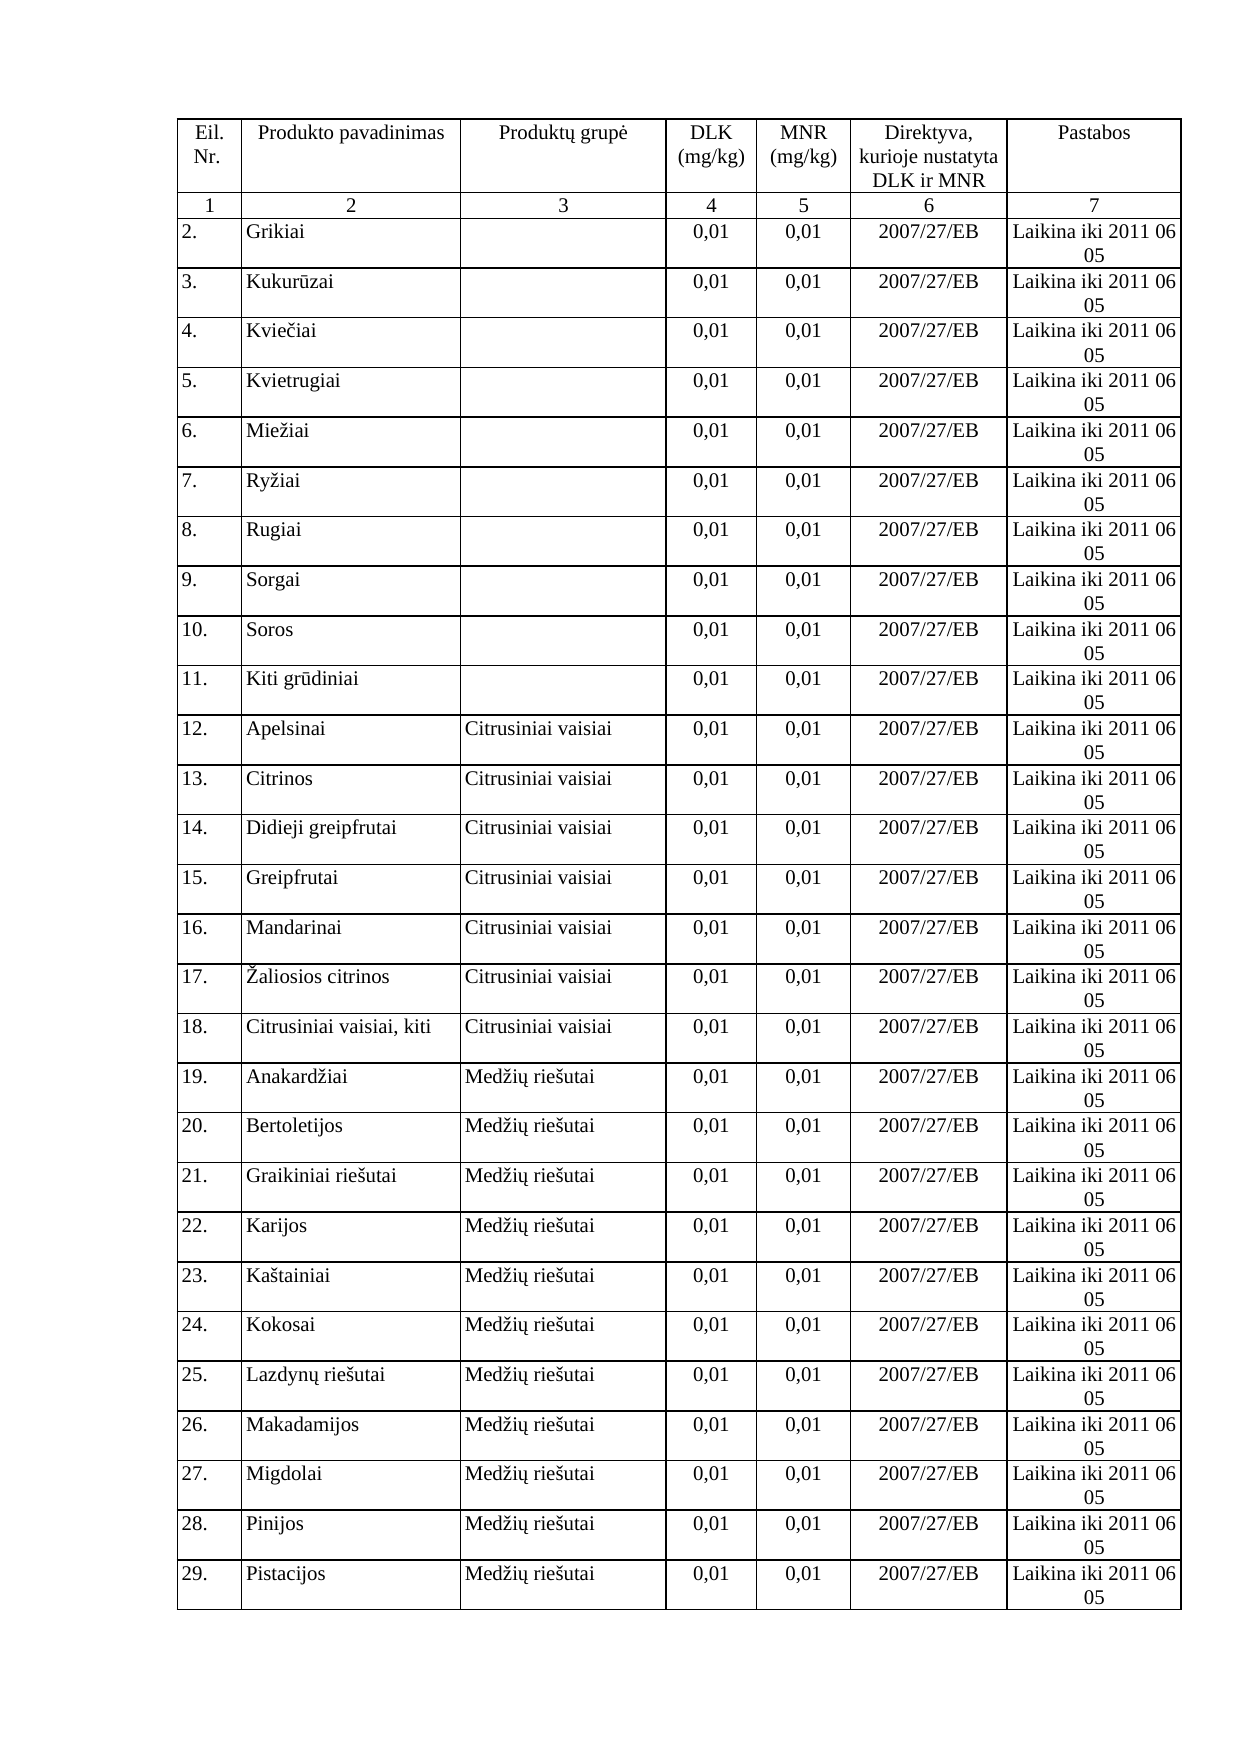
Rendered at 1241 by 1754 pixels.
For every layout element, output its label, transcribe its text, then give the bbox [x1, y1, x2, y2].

table_cell 15. [178, 865, 241, 913]
table_cell Kukurūzai [242, 269, 460, 317]
table_cell 0,01 [667, 1014, 756, 1062]
table_cell 2007/27/EB [851, 965, 1006, 1012]
table_cell 0,01 [757, 965, 850, 1012]
table_cell 5 [846, 193, 850, 217]
table_cell 0,01 [757, 1014, 850, 1062]
table_cell 0,01 [667, 716, 756, 764]
table_cell 0,01 [667, 567, 756, 615]
table_header MNR (mg/kg) [757, 120, 850, 192]
table_cell [461, 666, 665, 714]
table_cell 5 [757, 193, 761, 217]
table_cell Anakardžiai [242, 1064, 460, 1112]
table_cell 0,01 [757, 1412, 850, 1460]
table_cell Apelsinai [242, 716, 460, 764]
table_cell 2007/27/EB [851, 617, 1006, 665]
table_cell 4 [752, 193, 756, 217]
table_cell Pistacijos [242, 1561, 460, 1609]
table_cell Grikiai [242, 219, 460, 267]
table_cell 17. [178, 965, 241, 1012]
table_cell 0,01 [667, 368, 756, 416]
table_cell [461, 468, 665, 516]
table_cell 12. [178, 716, 241, 764]
table_cell 27. [178, 1461, 241, 1509]
table_cell 0,01 [667, 1113, 756, 1162]
table_cell 0,01 [757, 219, 850, 267]
table_cell 0,01 [667, 1561, 756, 1609]
table_cell 29. [178, 1561, 241, 1609]
table_cell 2007/27/EB [851, 666, 1006, 714]
table_cell 23. [178, 1263, 241, 1311]
table_cell Pinijos [242, 1511, 460, 1559]
table_cell Medžių riešutai [461, 1064, 665, 1112]
table_cell Soros [242, 617, 460, 665]
table_cell [461, 219, 665, 267]
table_cell 0,01 [757, 716, 850, 764]
table_cell 0,01 [757, 368, 850, 416]
table_cell Medžių riešutai [461, 1163, 665, 1211]
table_cell 0,01 [757, 517, 850, 565]
table_cell Žaliosios citrinos [242, 965, 460, 1012]
table_cell 0,01 [757, 865, 850, 913]
table_cell 18. [178, 1014, 241, 1062]
table_cell 2007/27/EB [851, 716, 1006, 764]
table_cell 2 [456, 193, 460, 217]
table_cell 2. [178, 219, 241, 267]
table_header Produktų grupė [461, 120, 665, 192]
table_cell Rugiai [242, 517, 460, 565]
table_cell [461, 517, 665, 565]
table_cell 0,01 [667, 915, 756, 963]
table_cell 0,01 [667, 1213, 756, 1261]
table_cell 0,01 [757, 1362, 850, 1410]
table_cell 0,01 [757, 269, 850, 317]
table_cell [461, 567, 665, 615]
table_cell [461, 318, 665, 367]
table_cell 0,01 [667, 1362, 756, 1410]
table_cell Medžių riešutai [461, 1511, 665, 1559]
table_cell 10. [178, 617, 241, 665]
table_cell 0,01 [757, 915, 850, 963]
table_cell 0,01 [757, 1113, 850, 1162]
table_cell Medžių riešutai [461, 1263, 665, 1311]
table_cell Citrinos [242, 766, 460, 814]
table_cell Citrusiniai vaisiai [461, 815, 665, 863]
table_cell Citrusiniai vaisiai, kiti [242, 1014, 460, 1062]
table_cell Lazdynų riešutai [242, 1362, 460, 1410]
table_cell Medžių riešutai [461, 1561, 665, 1609]
table_cell 0,01 [667, 517, 756, 565]
table_cell 0,01 [667, 815, 756, 863]
table_cell 14. [178, 815, 241, 863]
table_cell Medžių riešutai [461, 1113, 665, 1162]
table_cell [461, 617, 665, 665]
table_cell Miežiai [242, 418, 460, 466]
table_cell 1 [237, 193, 241, 217]
table_cell Citrusiniai vaisiai [461, 716, 665, 764]
table_cell Medžių riešutai [461, 1213, 665, 1261]
table_cell [461, 418, 665, 466]
table_cell 2007/27/EB [851, 1461, 1006, 1509]
table_cell 2007/27/EB [851, 815, 1006, 863]
table_cell 2007/27/EB [851, 1312, 1006, 1360]
table_cell 2007/27/EB [851, 1064, 1006, 1112]
table_cell 0,01 [667, 1461, 756, 1509]
table_cell 8. [178, 517, 241, 565]
table_cell 26. [178, 1412, 241, 1460]
table_cell 0,01 [667, 219, 756, 267]
table_cell Medžių riešutai [461, 1412, 665, 1460]
table_cell 2007/27/EB [851, 1113, 1006, 1162]
table_cell 0,01 [757, 1561, 850, 1609]
table_cell 0,01 [757, 468, 850, 516]
table_cell Medžių riešutai [461, 1312, 665, 1360]
table_cell 0,01 [757, 815, 850, 863]
table_cell 2007/27/EB [851, 766, 1006, 814]
table_cell 2007/27/EB [851, 1412, 1006, 1460]
table_cell 0,01 [667, 965, 756, 1012]
table_cell 5. [178, 368, 241, 416]
table_cell 2007/27/EB [851, 318, 1006, 367]
table_cell Citrusiniai vaisiai [461, 766, 665, 814]
table_cell Makadamijos [242, 1412, 460, 1460]
table_cell 2007/27/EB [851, 468, 1006, 516]
table_cell Kvietrugiai [242, 368, 460, 416]
table_cell 2007/27/EB [851, 1014, 1006, 1062]
table_cell 0,01 [667, 1412, 756, 1460]
table_cell 0,01 [757, 318, 850, 367]
table_cell 7. [178, 468, 241, 516]
table_cell Medžių riešutai [461, 1362, 665, 1410]
table_cell 0,01 [757, 666, 850, 714]
table_cell 24. [178, 1312, 241, 1360]
table_cell 2007/27/EB [851, 1511, 1006, 1559]
table_cell 11. [178, 666, 241, 714]
table_cell 0,01 [667, 269, 756, 317]
table_cell 2007/27/EB [851, 1263, 1006, 1311]
table_cell 28. [178, 1511, 241, 1559]
table_cell 0,01 [757, 1312, 850, 1360]
table_cell 0,01 [757, 766, 850, 814]
table_cell 0,01 [667, 1263, 756, 1311]
table_cell Sorgai [242, 567, 460, 615]
table_cell 19. [178, 1064, 241, 1112]
table_cell 2007/27/EB [851, 915, 1006, 963]
table_cell 0,01 [757, 1213, 850, 1261]
table_cell 0,01 [667, 468, 756, 516]
table_cell Karijos [242, 1213, 460, 1261]
table_cell 0,01 [757, 1163, 850, 1211]
table_cell 21. [178, 1163, 241, 1211]
table_cell 0,01 [757, 1511, 850, 1559]
table_cell 0,01 [667, 1163, 756, 1211]
table_header Produkto pavadinimas [242, 120, 460, 192]
table_cell 22. [178, 1213, 241, 1261]
table_cell Citrusiniai vaisiai [461, 915, 665, 963]
table_cell 0,01 [667, 766, 756, 814]
table_cell 0,01 [757, 567, 850, 615]
table_cell 0,01 [757, 617, 850, 665]
table_cell 0,01 [667, 865, 756, 913]
table_cell 0,01 [667, 617, 756, 665]
table_cell Medžių riešutai [461, 1461, 665, 1509]
table_cell 2007/27/EB [851, 418, 1006, 466]
table_cell 2007/27/EB [851, 1213, 1006, 1261]
table_cell [461, 368, 665, 416]
table_cell 2007/27/EB [851, 1362, 1006, 1410]
table_cell 0,01 [757, 1064, 850, 1112]
table_header DLK (mg/kg) [667, 120, 756, 192]
table_cell Bertoletijos [242, 1113, 460, 1162]
table_cell 2007/27/EB [851, 368, 1006, 416]
table_cell 2 [242, 193, 246, 217]
table_cell 20. [178, 1113, 241, 1162]
table_cell Citrusiniai vaisiai [461, 865, 665, 913]
table_cell 0,01 [667, 1511, 756, 1559]
table_cell 2007/27/EB [851, 1163, 1006, 1211]
table_cell 13. [178, 766, 241, 814]
table_cell 2007/27/EB [851, 1561, 1006, 1609]
table_cell Ryžiai [242, 468, 460, 516]
table_cell 0,01 [667, 418, 756, 466]
table_cell Citrusiniai vaisiai [461, 965, 665, 1012]
table_cell 4. [178, 318, 241, 367]
table_cell 0,01 [667, 1312, 756, 1360]
table_cell 2007/27/EB [851, 269, 1006, 317]
table_cell 9. [178, 567, 241, 615]
table_cell 2007/27/EB [851, 567, 1006, 615]
table_cell Kviečiai [242, 318, 460, 367]
table_cell 3. [178, 269, 241, 317]
table_cell 0,01 [667, 318, 756, 367]
table_cell Migdolai [242, 1461, 460, 1509]
table_cell Didieji greipfrutai [242, 815, 460, 863]
table_cell 0,01 [667, 1064, 756, 1112]
table_cell Mandarinai [242, 915, 460, 963]
table_cell 0,01 [667, 666, 756, 714]
table_cell 0,01 [757, 418, 850, 466]
table_cell Greipfrutai [242, 865, 460, 913]
table_cell Citrusiniai vaisiai [461, 1014, 665, 1062]
table_cell 2007/27/EB [851, 865, 1006, 913]
table_cell Kiti grūdiniai [242, 666, 460, 714]
table_cell 2007/27/EB [851, 517, 1006, 565]
table_cell [461, 269, 665, 317]
table_cell Graikiniai riešutai [242, 1163, 460, 1211]
table_cell 6. [178, 418, 241, 466]
table_cell 0,01 [757, 1263, 850, 1311]
table_cell 0,01 [757, 1461, 850, 1509]
table_header Pastabos [1008, 120, 1180, 192]
table_cell 25. [178, 1362, 241, 1410]
table_cell Kaštainiai [242, 1263, 460, 1311]
table_header Eil. Nr. [178, 120, 241, 192]
table_cell Kokosai [242, 1312, 460, 1360]
table_cell 2007/27/EB [851, 219, 1006, 267]
table_cell 16. [178, 915, 241, 963]
